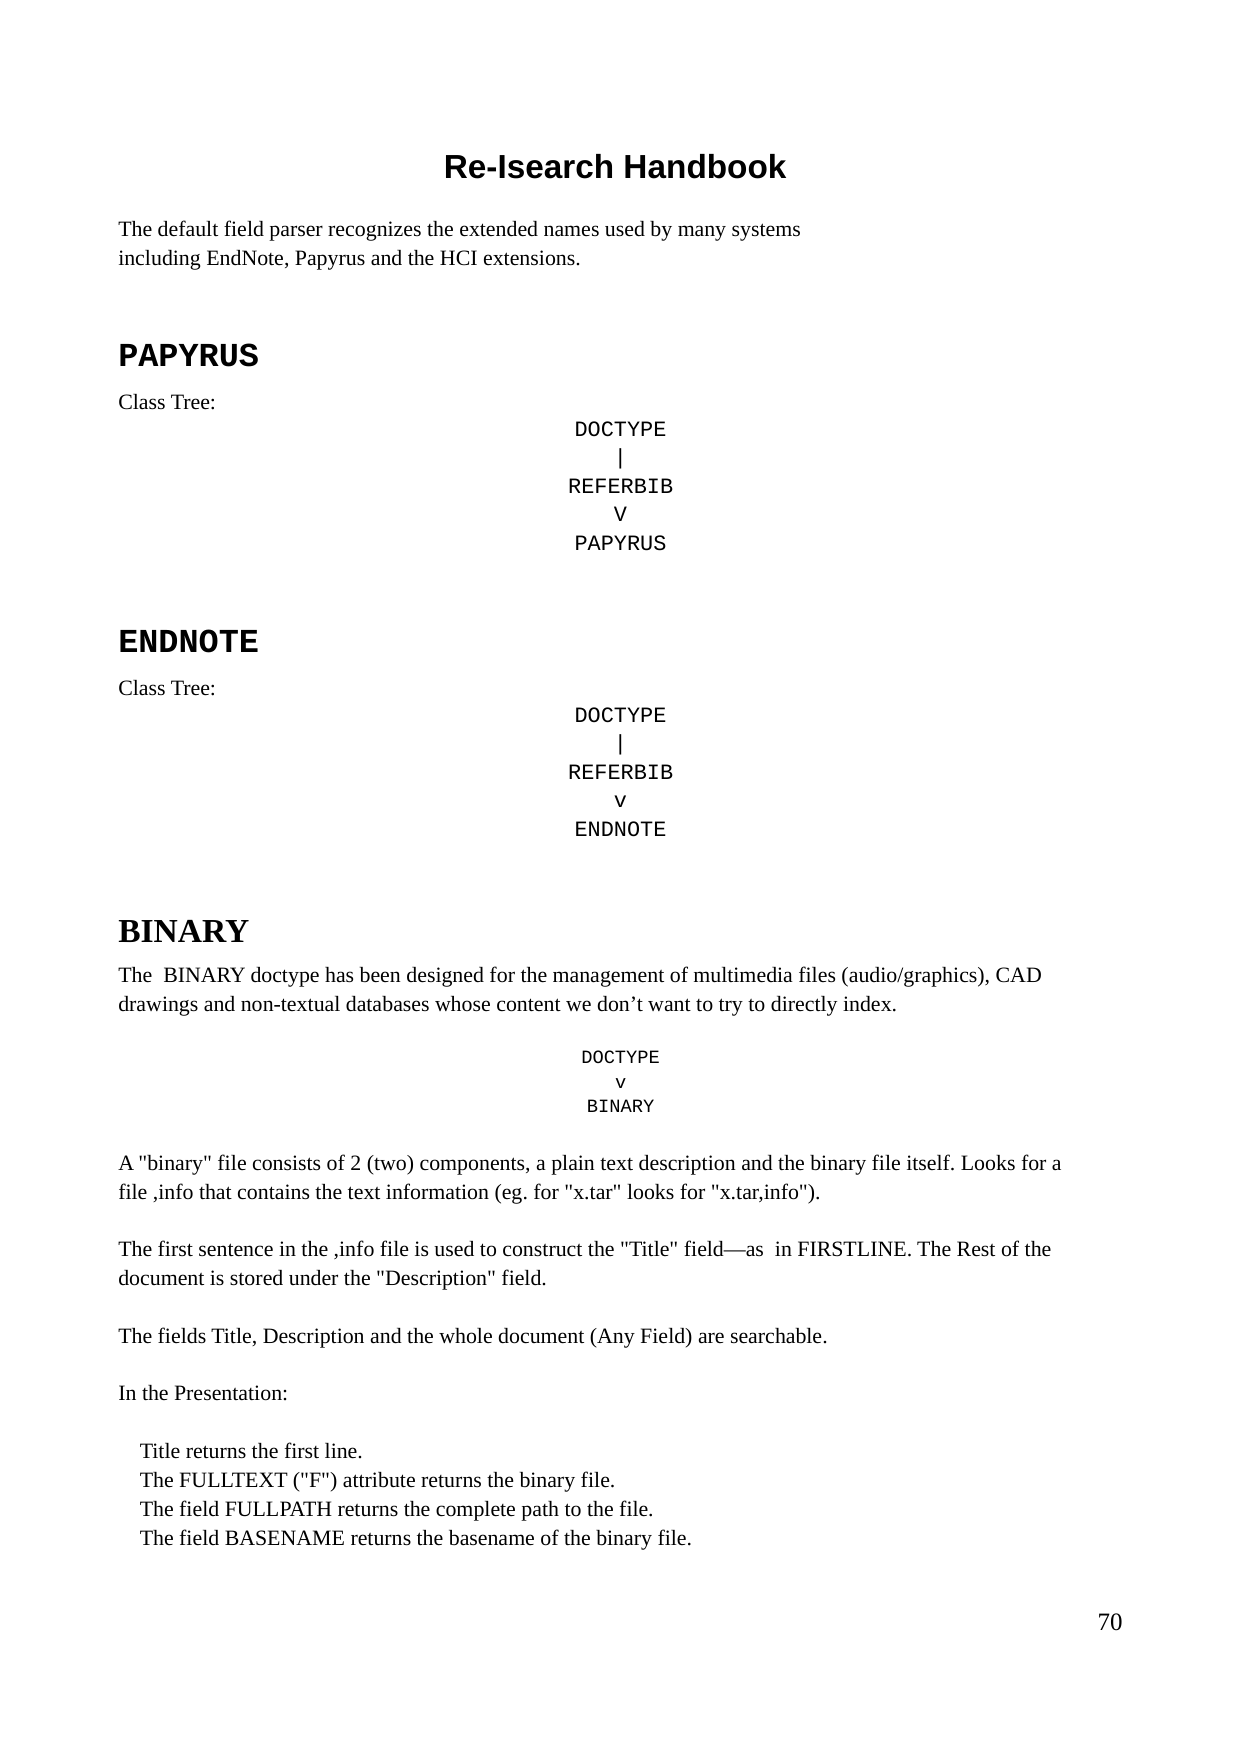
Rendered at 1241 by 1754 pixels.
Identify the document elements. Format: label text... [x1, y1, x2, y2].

text The field FULLPATH returns the complete path to the file. [118, 1496, 1122, 1521]
text Title returns the first line. [118, 1438, 1122, 1463]
text The fields Title, Description and the whole document (Any Field) are searchable. [118, 1323, 1122, 1348]
text DOCTYPE [118, 1048, 1122, 1069]
text | [118, 446, 1122, 471]
text The first sentence in the ,info file is used to construct the "Title" field—as in FIRSTLINE. The Rest of the document is stored under the "Description" field. [118, 1236, 1122, 1291]
text DOCTYPE [118, 704, 1122, 729]
text V [118, 503, 1122, 528]
subtitle ENDNOTE [118, 624, 1122, 663]
text Class Tree: [118, 675, 1122, 700]
text DOCTYPE [118, 418, 1122, 443]
text Class Tree: [118, 389, 1122, 414]
text | [118, 732, 1122, 757]
text v [118, 789, 1122, 814]
subtitle PAPYRUS [118, 338, 1122, 377]
text The BINARY doctype has been designed for the management of multimedia files (audio/graphics), CAD drawings and non-textual databases whose content we don’t want to try to directly index. [118, 962, 1122, 1016]
text In the Presentation: [118, 1380, 1122, 1406]
text The default field parser recognizes the extended names used by many systems [118, 216, 1122, 241]
text A "binary" file consists of 2 (two) components, a plain text description and the binary file itself. Looks for a file ,info that contains the text information (eg. for "x.tar" looks for "x.tar,info"). [118, 1150, 1122, 1204]
text REFERBIB [118, 475, 1122, 500]
text The field BASENAME returns the basename of the binary file. [118, 1525, 1122, 1550]
text The FULLTEXT ("F") attribute returns the binary file. [118, 1467, 1122, 1492]
text REFERBIB [118, 761, 1122, 786]
text ENDNOTE [118, 818, 1122, 843]
subtitle BINARY [118, 911, 1122, 949]
text PAPYRUS [118, 532, 1122, 557]
text v [118, 1073, 1122, 1094]
text BINARY [118, 1097, 1122, 1118]
text including EndNote, Papyrus and the HCI extensions. [118, 245, 1122, 270]
